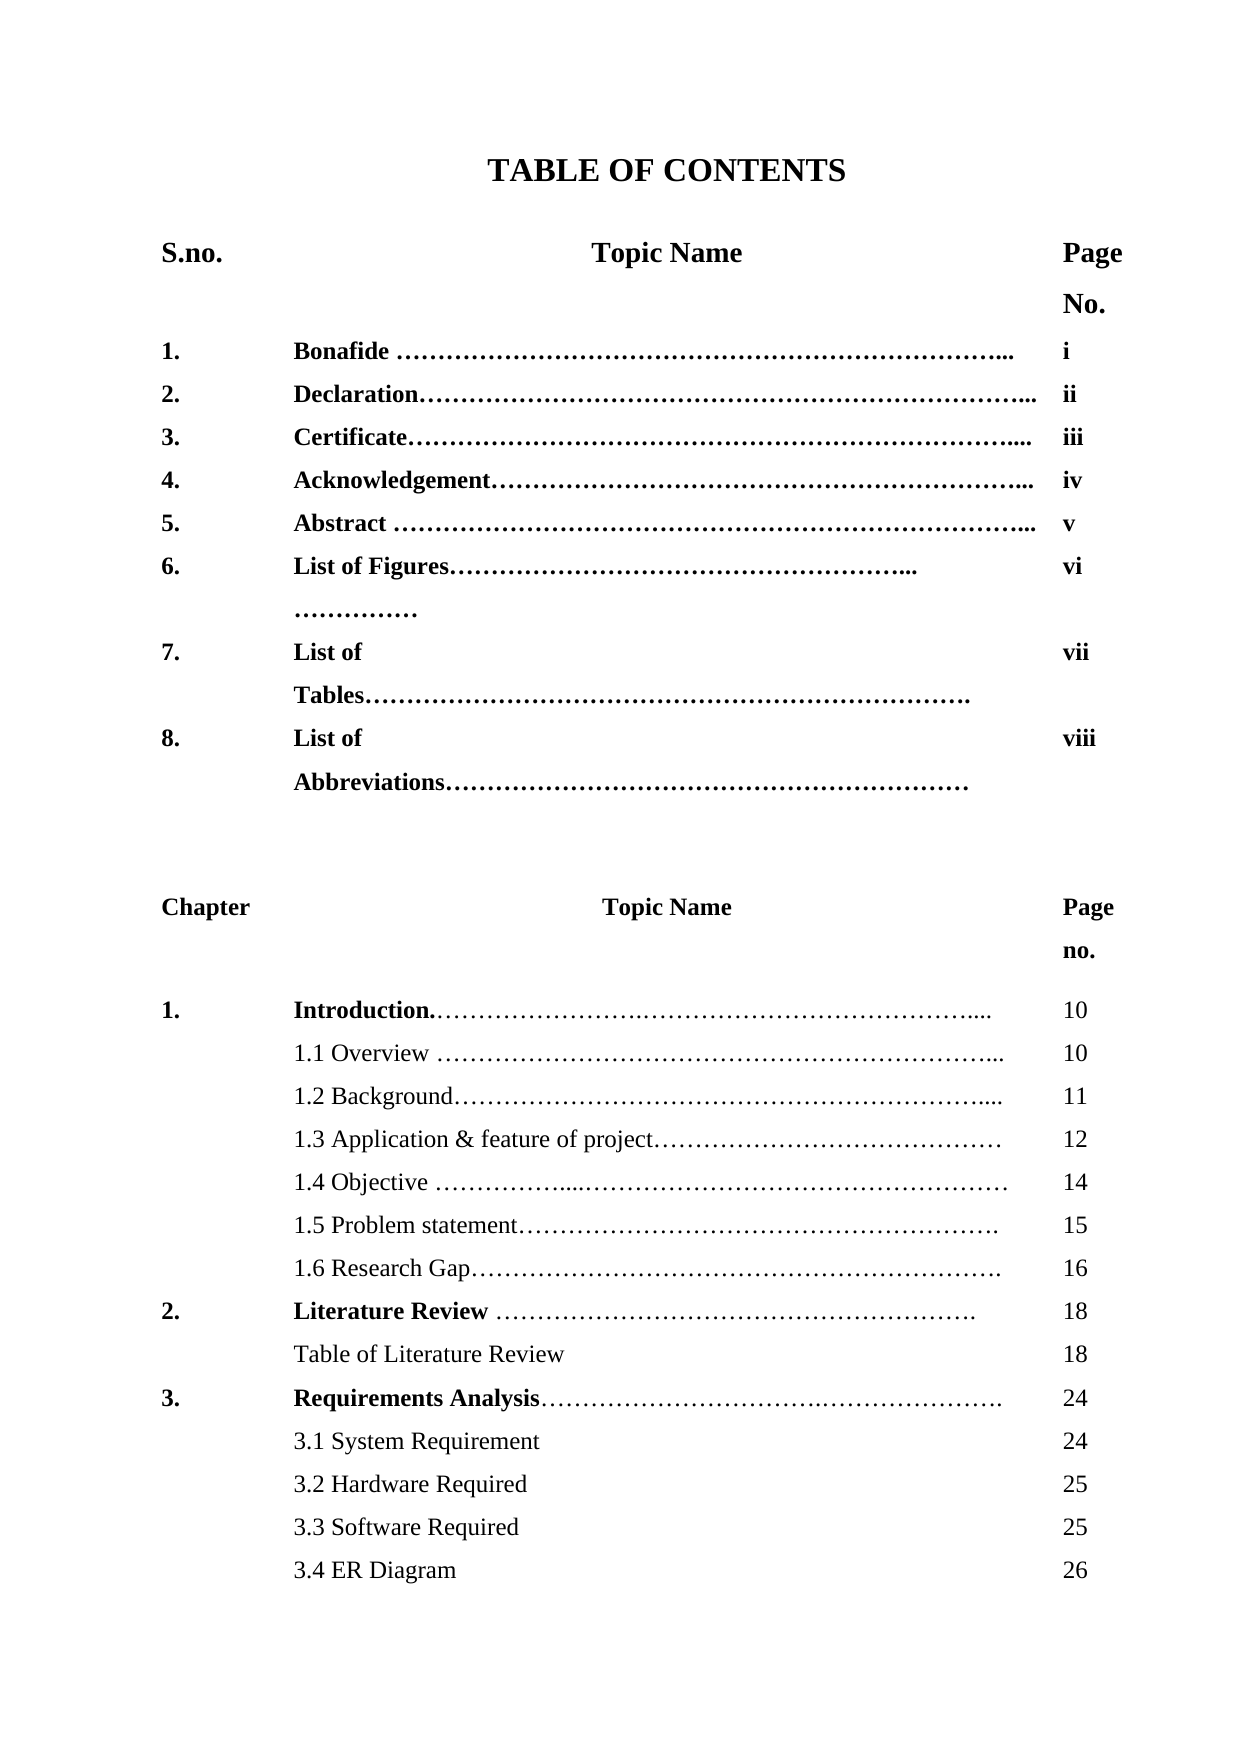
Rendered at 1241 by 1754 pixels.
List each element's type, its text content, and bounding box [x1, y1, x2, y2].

table_cell Bonafide ………………………………………………………………... [282, 336, 1051, 379]
table_cell 24 24 25 25 26 [1051, 1383, 1154, 1598]
table_cell ii [1051, 379, 1154, 422]
table_cell vii [1051, 637, 1154, 723]
table_cell viii [1051, 724, 1154, 892]
table_cell 3. [150, 422, 282, 465]
table_cell Introduction.…………………….………………………………….... Overview …………………………………………………………... Background……………………………………………………….... Application & feature of project…………………………………… Objective ……………....…………………………………………… Problem statement…………………………………………………. Research Gap………………………………………………………. [282, 995, 1051, 1296]
table_cell 4. [150, 465, 282, 508]
table_cell List of Figures………………………………………………...…………… [282, 551, 1051, 637]
table_cell Acknowledgement………………………………………………………... [282, 465, 1051, 508]
table_cell 3. [150, 1383, 282, 1598]
table_cell Topic Name [282, 236, 1051, 336]
table_cell Literature Review …………………………………………………. Table of Literature Review [282, 1296, 1051, 1383]
table_cell Topic Name [282, 892, 1051, 995]
table_cell vi [1051, 551, 1154, 637]
table_header [150, 150, 282, 236]
table_cell 8. [150, 724, 282, 892]
table_cell 5. [150, 508, 282, 551]
table_cell 10 10 11 12 14 15 16 [1051, 995, 1154, 1296]
table_cell 1. [150, 336, 282, 379]
table_cell v [1051, 508, 1154, 551]
table_cell 18 18 [1051, 1296, 1154, 1383]
table_cell Declaration………………………………………………………………... [282, 379, 1051, 422]
table_cell List of Tables………………………………………………………………. [282, 637, 1051, 723]
table_cell iii [1051, 422, 1154, 465]
table_cell Chapter [150, 892, 282, 995]
table_cell Page No. [1051, 236, 1154, 336]
table_cell Abstract …………………………………………………………………... [282, 508, 1051, 551]
table_cell Requirements Analysis…………………………….…………………. 3.1 System Requirement 3.2 Hardware Required 3.3 Software Required 3.4 ER Diagram [282, 1383, 1051, 1598]
table_cell S.no. [150, 236, 282, 336]
table_cell 7. [150, 637, 282, 723]
table_header [1051, 150, 1154, 236]
table_cell 1. [150, 995, 282, 1296]
table_cell i [1051, 336, 1154, 379]
table_cell List of Abbreviations……………………………………………………… [282, 724, 1051, 892]
table_cell iv [1051, 465, 1154, 508]
table_cell 6. [150, 551, 282, 637]
table_header TABLE OF CONTENTS [282, 150, 1051, 236]
table_cell 2. [150, 1296, 282, 1383]
table_cell 2. [150, 379, 282, 422]
table_cell Certificate……………………………………………………………….... [282, 422, 1051, 465]
table_cell Page no. [1051, 892, 1154, 995]
